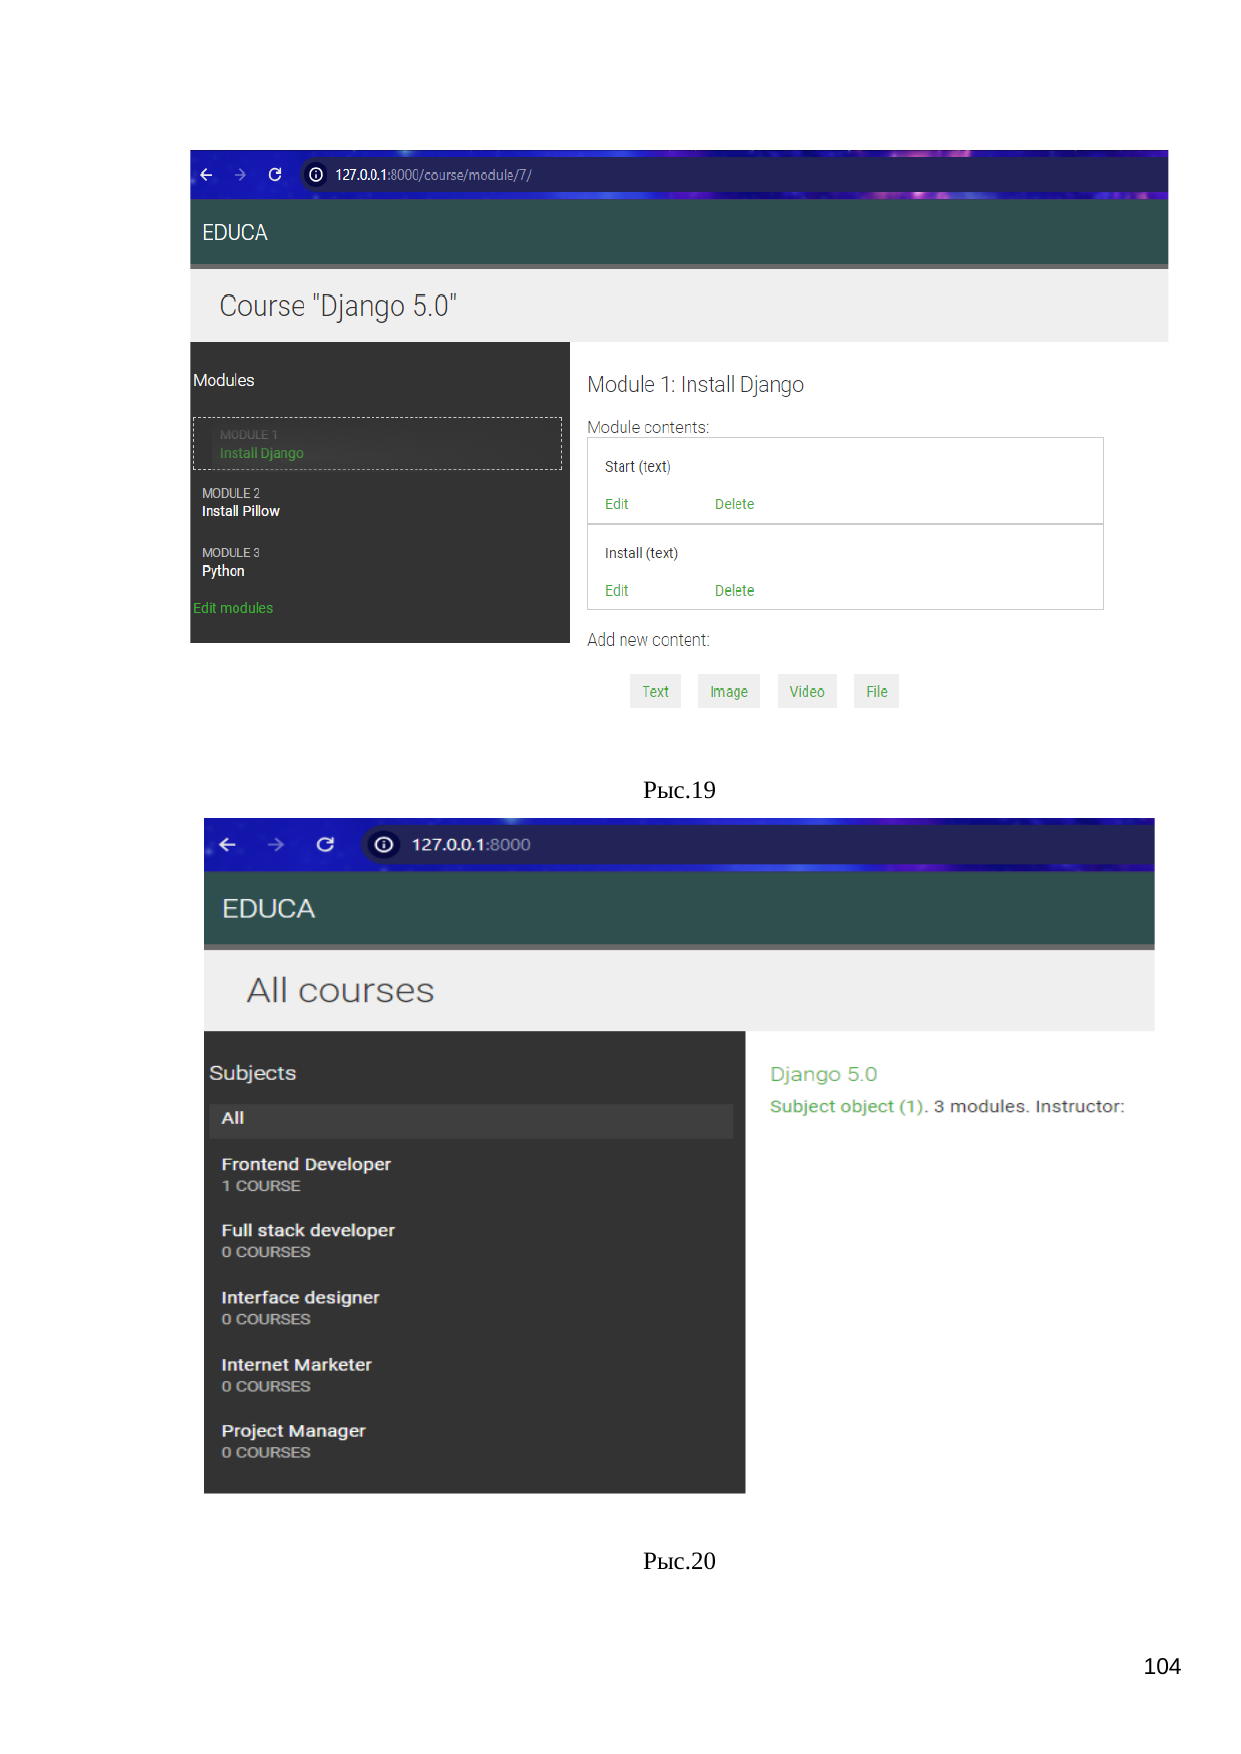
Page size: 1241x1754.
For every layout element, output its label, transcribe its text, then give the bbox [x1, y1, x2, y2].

picture [190, 150, 1169, 763]
picture [204, 818, 1155, 1533]
text Рыс.20 [118, 1546, 1181, 1575]
text Рыс.19 [118, 776, 1181, 804]
